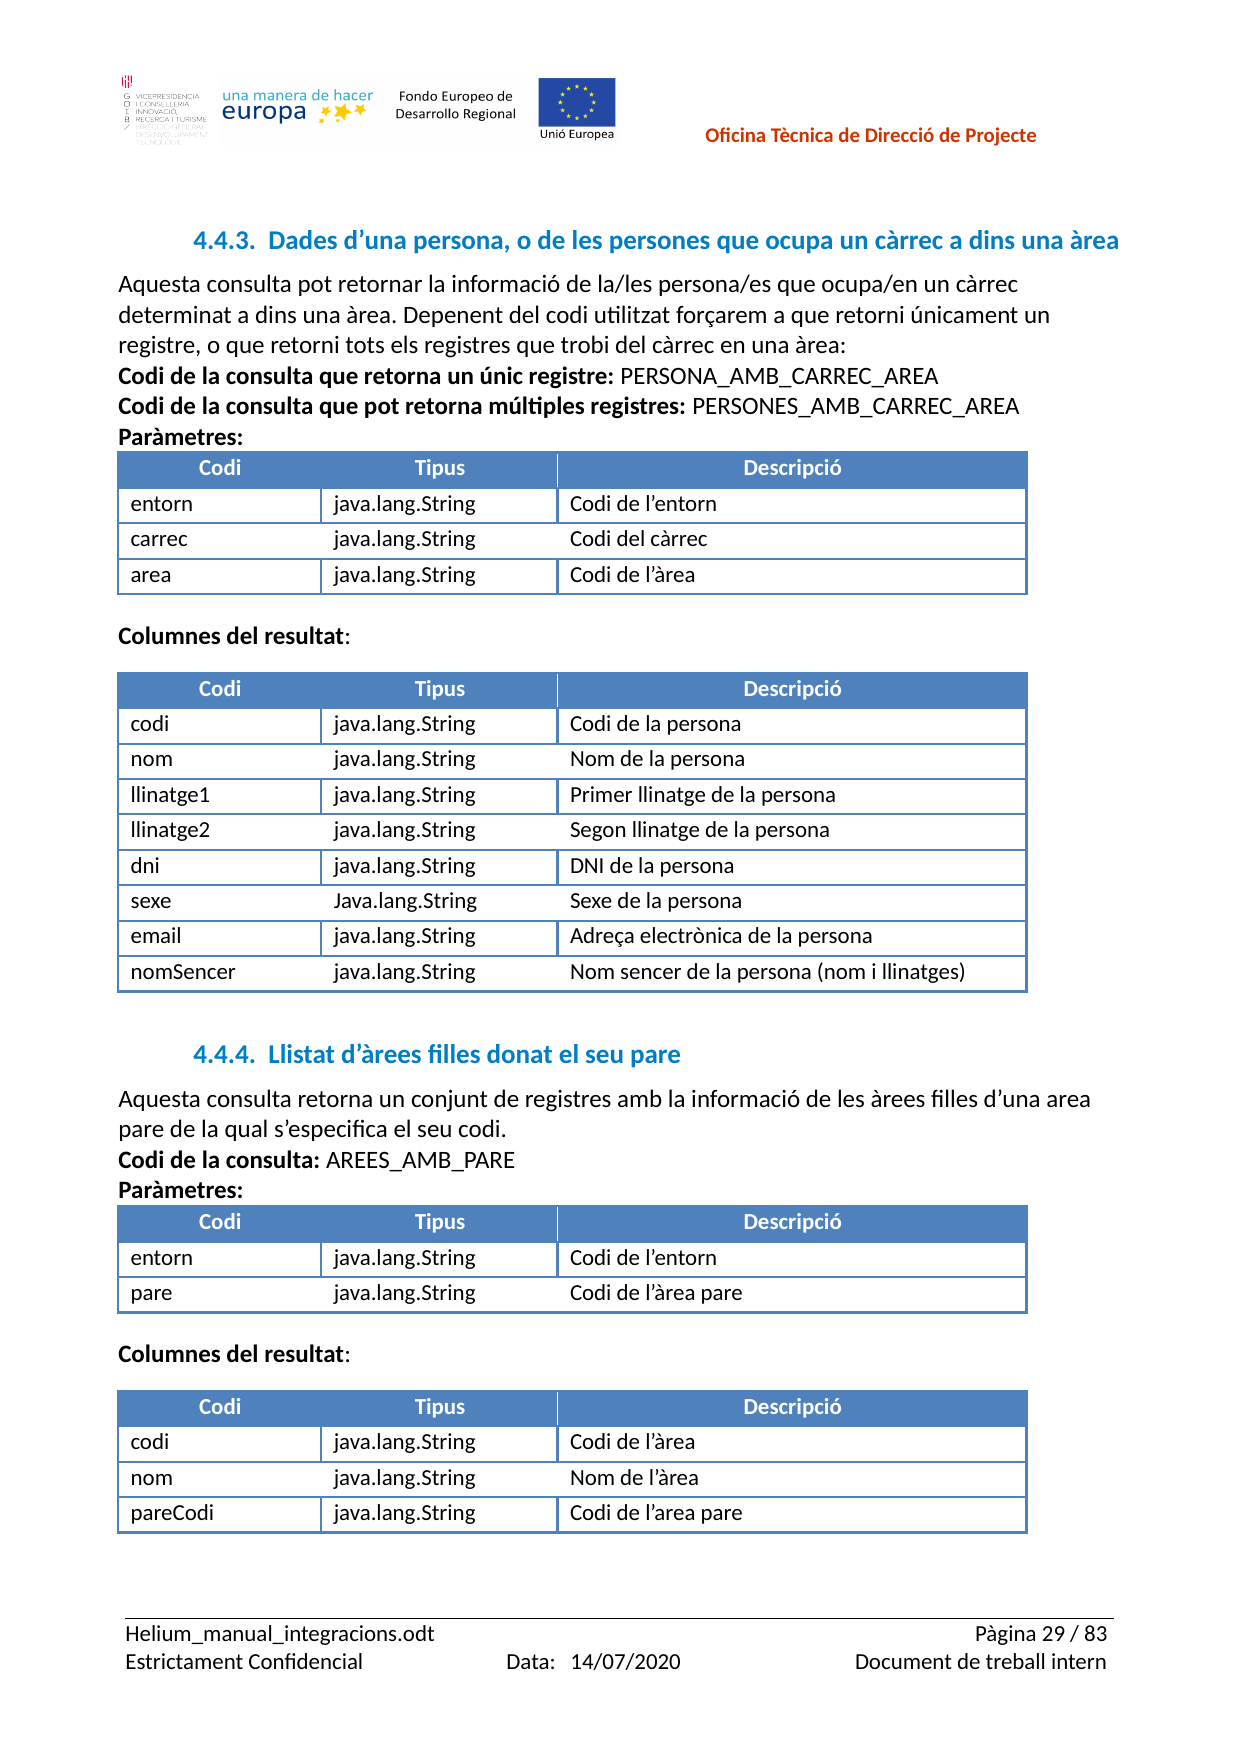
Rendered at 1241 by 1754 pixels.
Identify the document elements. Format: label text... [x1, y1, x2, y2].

table_cell java.lang.String [322, 560, 556, 593]
table_cell java.lang.String [321, 1463, 557, 1496]
table_cell java.lang.String [322, 709, 556, 742]
table_cell java.lang.String [321, 524, 557, 558]
table_header Descripció [558, 1207, 1025, 1241]
table_cell java.lang.String [322, 851, 556, 884]
table_cell Java.lang.String [321, 886, 557, 919]
text Paràmetres: [118, 1174, 1122, 1205]
table_cell sexe [119, 886, 321, 919]
table_header Codi [119, 1207, 321, 1241]
table_cell pareCodi [119, 1498, 320, 1531]
table_cell codi [119, 1427, 320, 1461]
table_header Descripció [558, 454, 1025, 487]
table_cell pare [119, 1278, 321, 1311]
table_cell java.lang.String [321, 815, 557, 849]
table_cell dni [119, 851, 320, 884]
table_header Tipus [321, 674, 557, 707]
table_cell entorn [119, 1243, 320, 1276]
picture [118, 73, 213, 147]
table_cell codi [119, 709, 320, 742]
table_cell java.lang.String [322, 489, 556, 522]
table_cell Codi de l’entorn [559, 1243, 1025, 1276]
text Aquesta consulta retorna un conjunt de registres amb la informació de les àrees filles d’una area pare de la qual s’especifica el seu codi. [118, 1083, 1122, 1144]
table_cell java.lang.String [321, 957, 557, 990]
table_cell Codi de l’entorn [559, 489, 1025, 522]
table_cell entorn [119, 489, 320, 522]
table_cell Sexe de la persona [558, 886, 1025, 919]
table_cell java.lang.String [322, 922, 556, 955]
table_header Codi [119, 674, 321, 707]
text Columnes del resultat: [118, 620, 1122, 651]
text Codi de la consulta: AREES_AMB_PARE [118, 1144, 1122, 1174]
table_cell nom [119, 745, 321, 778]
subtitle Llistat d’àrees filles donat el seu pare [193, 1037, 1122, 1071]
table_cell nom [119, 1463, 321, 1496]
table_header Tipus [321, 1207, 557, 1241]
table_cell nomSencer [119, 957, 321, 990]
text Paràmetres: [118, 421, 1122, 451]
table_cell java.lang.String [322, 1498, 556, 1531]
table_header Descripció [558, 1392, 1025, 1425]
table_cell Adreça electrònica de la persona [559, 922, 1025, 955]
table_cell Nom de l’àrea [558, 1463, 1025, 1496]
table_cell llinatge1 [119, 780, 320, 813]
table_header Codi [119, 1392, 321, 1425]
table_cell llinatge2 [119, 815, 321, 849]
text Columnes del resultat: [118, 1338, 1122, 1369]
table_cell Codi de l’àrea [559, 1427, 1025, 1461]
text Codi de la consulta que retorna un únic registre: PERSONA_AMB_CARREC_AREA Codi de la consulta que pot retorna múltiples registres: PERSONES_AMB_CARREC_AREA [118, 360, 1122, 421]
table_cell Nom de la persona [558, 745, 1025, 778]
table_cell Segon llinatge de la persona [558, 815, 1025, 849]
table_header Descripció [558, 674, 1025, 707]
table_cell Nom sencer de la persona (nom i llinatges) [558, 957, 1025, 990]
table_cell Codi de l’àrea pare [558, 1278, 1025, 1311]
table_cell Codi del càrrec [558, 524, 1025, 558]
table_cell Codi de la persona [559, 709, 1025, 742]
table_cell carrec [119, 524, 321, 558]
table_header Tipus [321, 1392, 557, 1425]
table_cell area [119, 560, 320, 593]
table_header Codi [119, 454, 321, 487]
subtitle Dades d’una persona, o de les persones que ocupa un càrrec a dins una àrea [193, 223, 1122, 256]
table_cell java.lang.String [322, 780, 556, 813]
table_cell java.lang.String [321, 745, 557, 778]
picture [219, 73, 621, 147]
table_header Tipus [321, 454, 557, 487]
table_cell java.lang.String [322, 1243, 556, 1276]
table_cell DNI de la persona [559, 851, 1025, 884]
table_cell Codi de l’àrea [559, 560, 1025, 593]
table_cell java.lang.String [321, 1278, 557, 1311]
table_cell Codi de l’area pare [559, 1498, 1025, 1531]
table_cell email [119, 922, 320, 955]
table_cell java.lang.String [322, 1427, 556, 1461]
text Aquesta consulta pot retornar la informació de la/les persona/es que ocupa/en un càrrec determinat a dins una àrea. Depenent del codi utilitzat forçarem a que retorni únicament un registre, o que retorni tots els registres que trobi del càrrec en una àrea: [118, 268, 1122, 360]
table_cell Primer llinatge de la persona [559, 780, 1025, 813]
